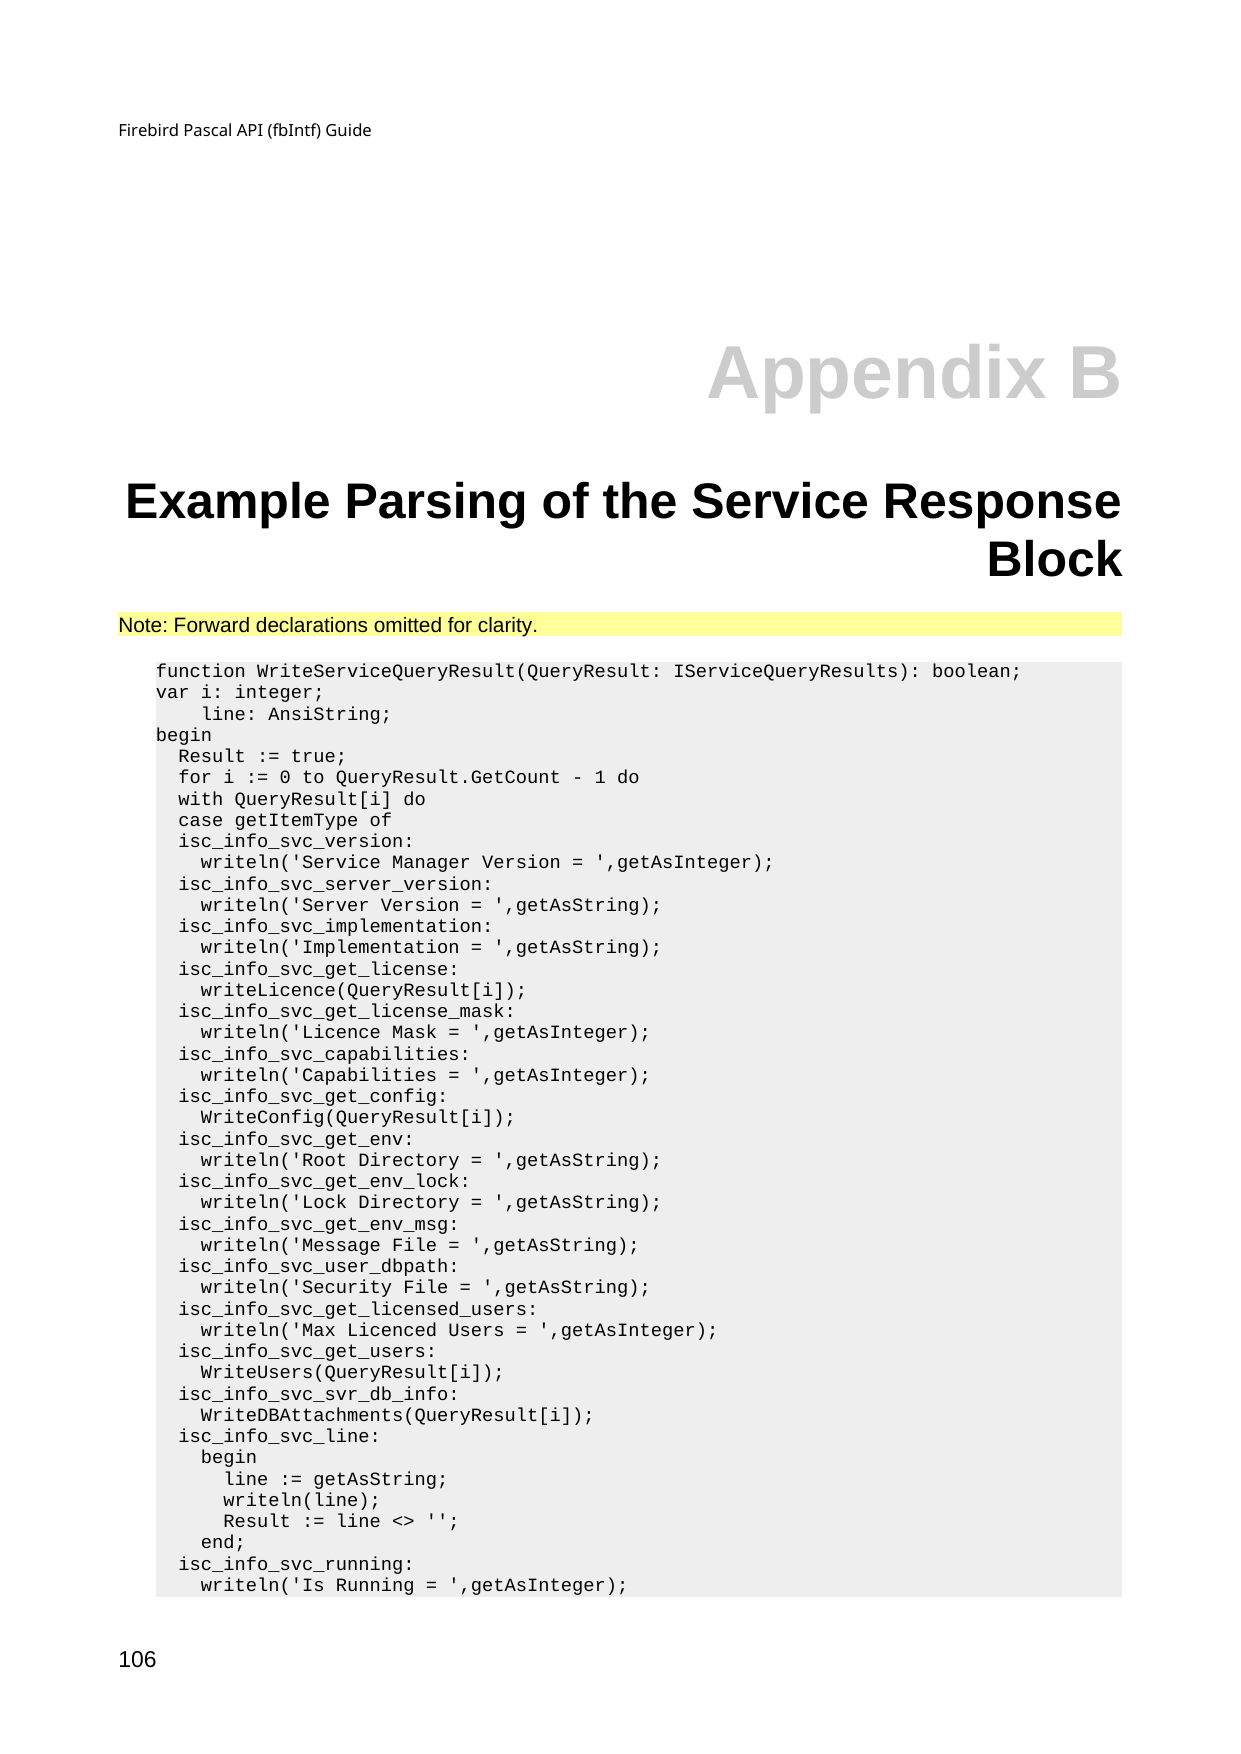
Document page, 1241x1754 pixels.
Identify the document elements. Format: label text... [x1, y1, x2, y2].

text line: AnsiString; [156, 704, 1122, 726]
text writeln('Root Directory = ',getAsString); [156, 1151, 1122, 1172]
text isc_info_svc_get_env_lock: [156, 1172, 1122, 1193]
text WriteUsers(QueryResult[i]); [156, 1363, 1122, 1384]
text isc_info_svc_server_version: [156, 874, 1122, 896]
text isc_info_svc_svr_db_info: [156, 1384, 1122, 1406]
text writeln('Licence Mask = ',getAsInteger); [156, 1023, 1122, 1044]
text isc_info_svc_running: [156, 1554, 1122, 1576]
text isc_info_svc_get_license_mask: [156, 1002, 1122, 1023]
text writeln('Implementation = ',getAsString); [156, 938, 1122, 959]
text isc_info_svc_get_users: [156, 1342, 1122, 1363]
text var i: integer; [156, 683, 1122, 704]
text function WriteServiceQueryResult(QueryResult: IServiceQueryResults): boolean; [156, 662, 1122, 683]
text Note: Forward declarations omitted for clarity. [118, 612, 1122, 636]
text writeLicence(QueryResult[i]); [156, 981, 1122, 1002]
text begin [156, 726, 1122, 747]
text isc_info_svc_get_env_msg: [156, 1214, 1122, 1236]
text with QueryResult[i] do [156, 789, 1122, 811]
text for i := 0 to QueryResult.GetCount - 1 do [156, 768, 1122, 789]
text writeln('Service Manager Version = ',getAsInteger); [156, 853, 1122, 874]
text isc_info_svc_get_licensed_users: [156, 1299, 1122, 1321]
text writeln('Lock Directory = ',getAsString); [156, 1193, 1122, 1214]
text WriteConfig(QueryResult[i]); [156, 1108, 1122, 1129]
text case getItemType of [156, 811, 1122, 832]
text writeln('Message File = ',getAsString); [156, 1236, 1122, 1257]
text isc_info_svc_get_config: [156, 1087, 1122, 1108]
text line := getAsString; [156, 1469, 1122, 1491]
text WriteDBAttachments(QueryResult[i]); [156, 1406, 1122, 1427]
text Result := line <> ''; [156, 1512, 1122, 1533]
text writeln('Capabilities = ',getAsInteger); [156, 1066, 1122, 1087]
text isc_info_svc_implementation: [156, 917, 1122, 938]
text writeln(line); [156, 1491, 1122, 1512]
text isc_info_svc_capabilities: [156, 1044, 1122, 1066]
text writeln('Server Version = ',getAsString); [156, 896, 1122, 917]
text end; [156, 1533, 1122, 1554]
text isc_info_svc_line: [156, 1427, 1122, 1448]
subtitle Example Parsing of the Service Response Block [118, 328, 1122, 587]
text writeln('Is Running = ',getAsInteger); [156, 1576, 1122, 1597]
text Result := true; [156, 747, 1122, 768]
text isc_info_svc_user_dbpath: [156, 1257, 1122, 1278]
text isc_info_svc_get_env: [156, 1129, 1122, 1151]
text isc_info_svc_get_license: [156, 959, 1122, 981]
text writeln('Security File = ',getAsString); [156, 1278, 1122, 1299]
text writeln('Max Licenced Users = ',getAsInteger); [156, 1321, 1122, 1342]
text isc_info_svc_version: [156, 832, 1122, 853]
text begin [156, 1448, 1122, 1469]
